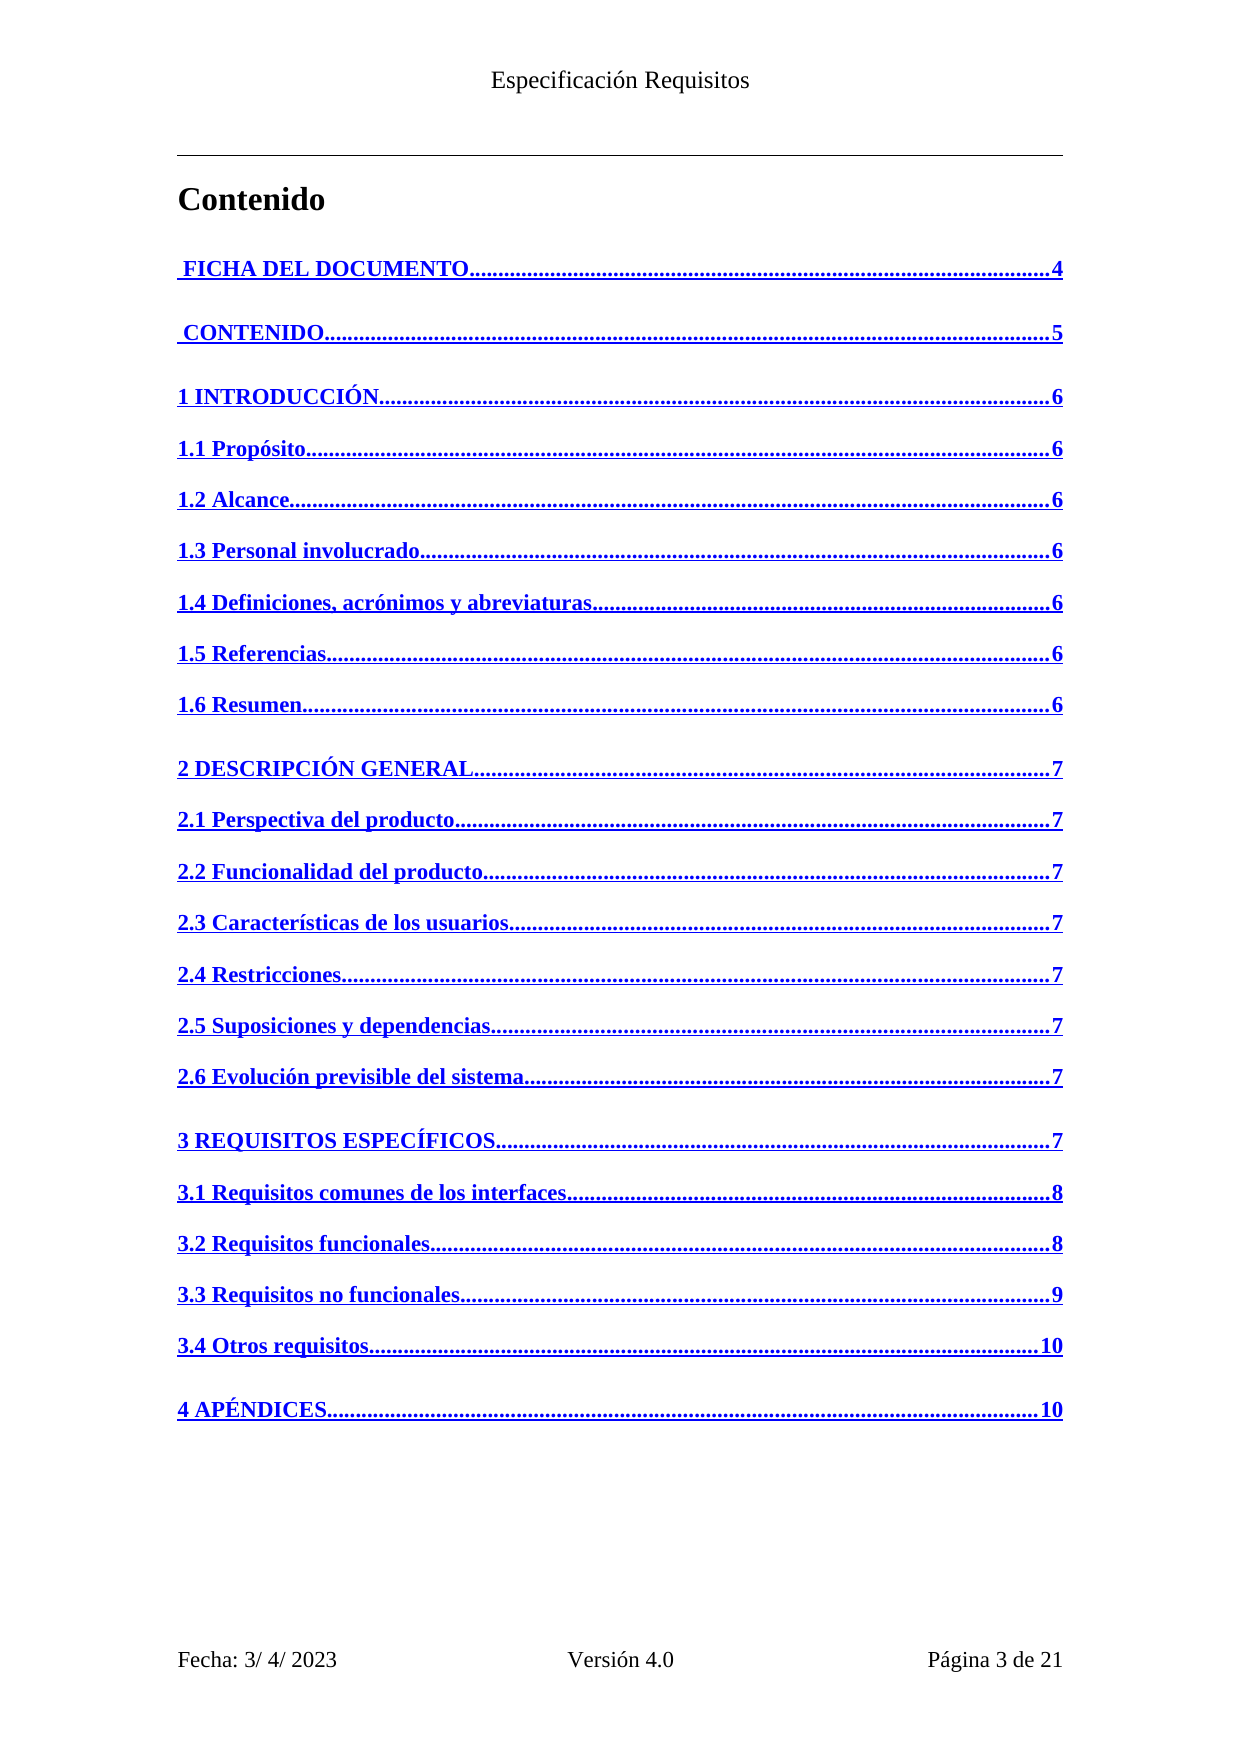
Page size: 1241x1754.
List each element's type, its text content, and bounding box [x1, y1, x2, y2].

text 3.2 Requisitos funcionales 8 [177, 1230, 1063, 1253]
text 2.4 Restricciones 7 [177, 961, 1063, 984]
text 4 Apéndices 10 [177, 1396, 1063, 1419]
text Contenido 5 [177, 319, 1063, 342]
text 2.1 Perspectiva del producto 7 [177, 807, 1063, 829]
text 1.1 Propósito 6 [177, 434, 1063, 458]
text 2.6 Evolución previsible del sistema 7 [177, 1063, 1063, 1086]
text 1.4 Definiciones, acrónimos y abreviaturas 6 [177, 589, 1063, 611]
text Contenido [177, 180, 1063, 218]
text 1.5 Referencias 6 [177, 640, 1063, 663]
text 1.3 Personal involucrado 6 [177, 537, 1063, 560]
text Ficha del documento 4 [177, 256, 1063, 278]
text 3 Requisitos específicos 7 [177, 1127, 1063, 1150]
text 1.6 Resumen 6 [177, 691, 1063, 714]
text 1.2 Alcance 6 [177, 486, 1063, 509]
text 3.1 Requisitos comunes de los interfaces 8 [177, 1178, 1063, 1201]
text 3.4 Otros requisitos 10 [177, 1333, 1063, 1355]
text 2.5 Suposiciones y dependencias 7 [177, 1012, 1063, 1035]
text 1 Introducción 6 [177, 383, 1063, 406]
text 2.3 Características de los usuarios 7 [177, 909, 1063, 932]
text 2 Descripción general 7 [177, 755, 1063, 778]
text 2.2 Funcionalidad del producto 7 [177, 858, 1063, 881]
text 3.3 Requisitos no funcionales 9 [177, 1281, 1063, 1304]
